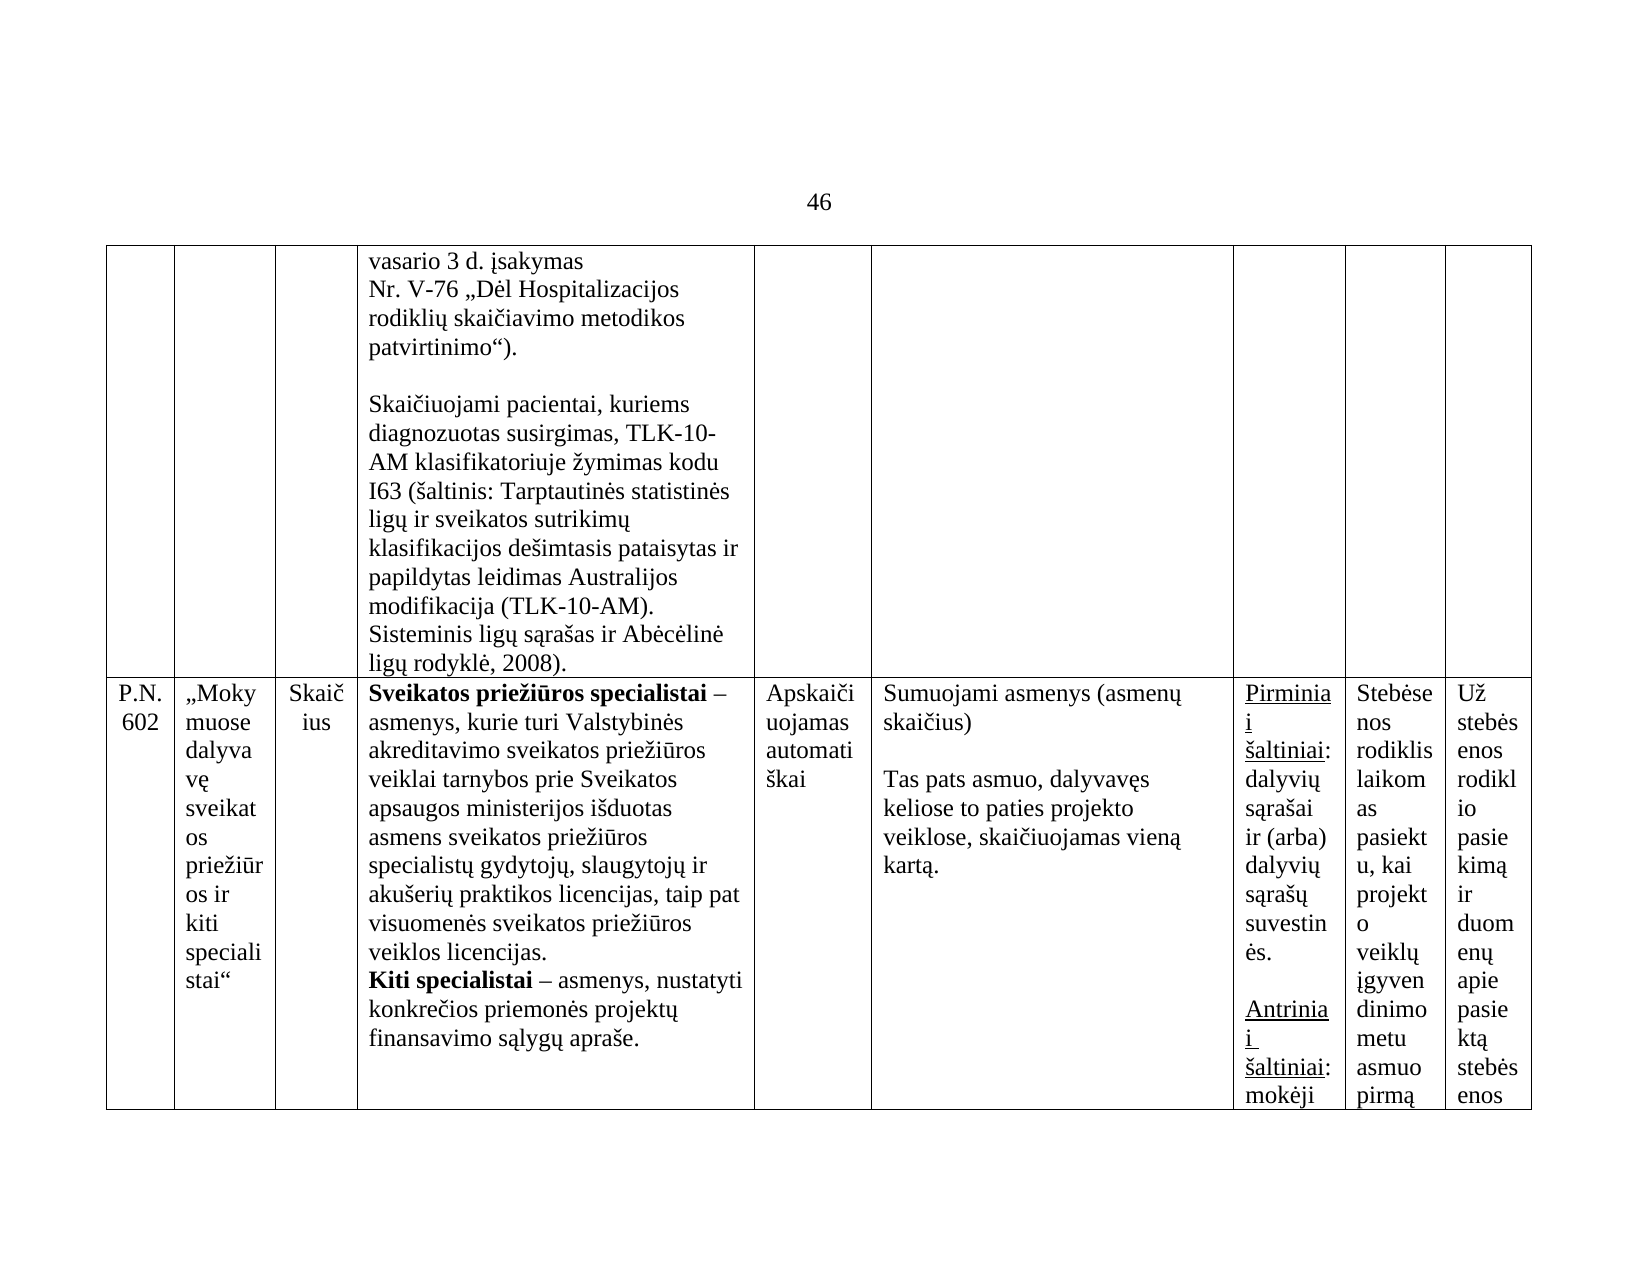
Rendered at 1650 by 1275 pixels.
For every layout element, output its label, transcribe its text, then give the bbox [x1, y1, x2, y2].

table_cell Pirminiai šaltiniai: dalyvių sąrašai ir (arba) dalyvių sąrašų suvestinės. Antriniai šaltiniai: mokėji [1234, 678, 1345, 1109]
table_cell [1346, 246, 1445, 677]
table_cell [872, 246, 1233, 677]
table_cell Sveikatos priežiūros specialistai – asmenys, kurie turi Valstybinės akreditavimo sveikatos priežiūros veiklai tarnybos prie Sveikatos apsaugos ministerijos išduotas asmens sveikatos priežiūros specialistų gydytojų, slaugytojų ir akušerių praktikos licencijas, taip pat visuomenės sveikatos priežiūros veiklos licencijas. Kiti specialistai – asmenys, nustatyti konkrečios priemonės projektų finansavimo sąlygų apraše. [358, 678, 754, 1109]
table_cell [755, 246, 871, 677]
table_cell [276, 246, 357, 677]
table_cell Skaičius [276, 678, 357, 1109]
table_cell „Mokymuose dalyvavę sveikatos priežiūros ir kiti specialistai“ [175, 678, 275, 1109]
table_cell Apskaičiuojamas automatiškai [755, 678, 871, 1109]
table_cell Už stebėsenos rodiklio pasiekimą ir duomenų apie pasiektą stebėsenos [1446, 678, 1531, 1109]
table_cell [175, 246, 275, 677]
table_cell P.N.602 [107, 678, 174, 1109]
table_cell [107, 246, 174, 677]
table_cell Stebėsenos rodiklis laikomas pasiektu, kai projekto veiklų įgyvendinimo metu asmuo pirmą [1346, 678, 1445, 1109]
table_cell [1446, 246, 1531, 677]
table_cell Sumuojami asmenys (asmenų skaičius) Tas pats asmuo, dalyvavęs keliose to paties projekto veiklose, skaičiuojamas vieną kartą. [872, 678, 1233, 1109]
table_cell vasario 3 d. įsakymas Nr. V-76 „Dėl Hospitalizacijos rodiklių skaičiavimo metodikos patvirtinimo“). Skaičiuojami pacientai, kuriems diagnozuotas susirgimas, TLK-10-AM klasifikatoriuje žymimas kodu I63 (šaltinis: Tarptautinės statistinės ligų ir sveikatos sutrikimų klasifikacijos dešimtasis pataisytas ir papildytas leidimas Australijos modifikacija (TLK-10-AM). Sisteminis ligų sąrašas ir Abėcėlinė ligų rodyklė, 2008). [358, 246, 754, 677]
table_cell [1234, 246, 1345, 677]
